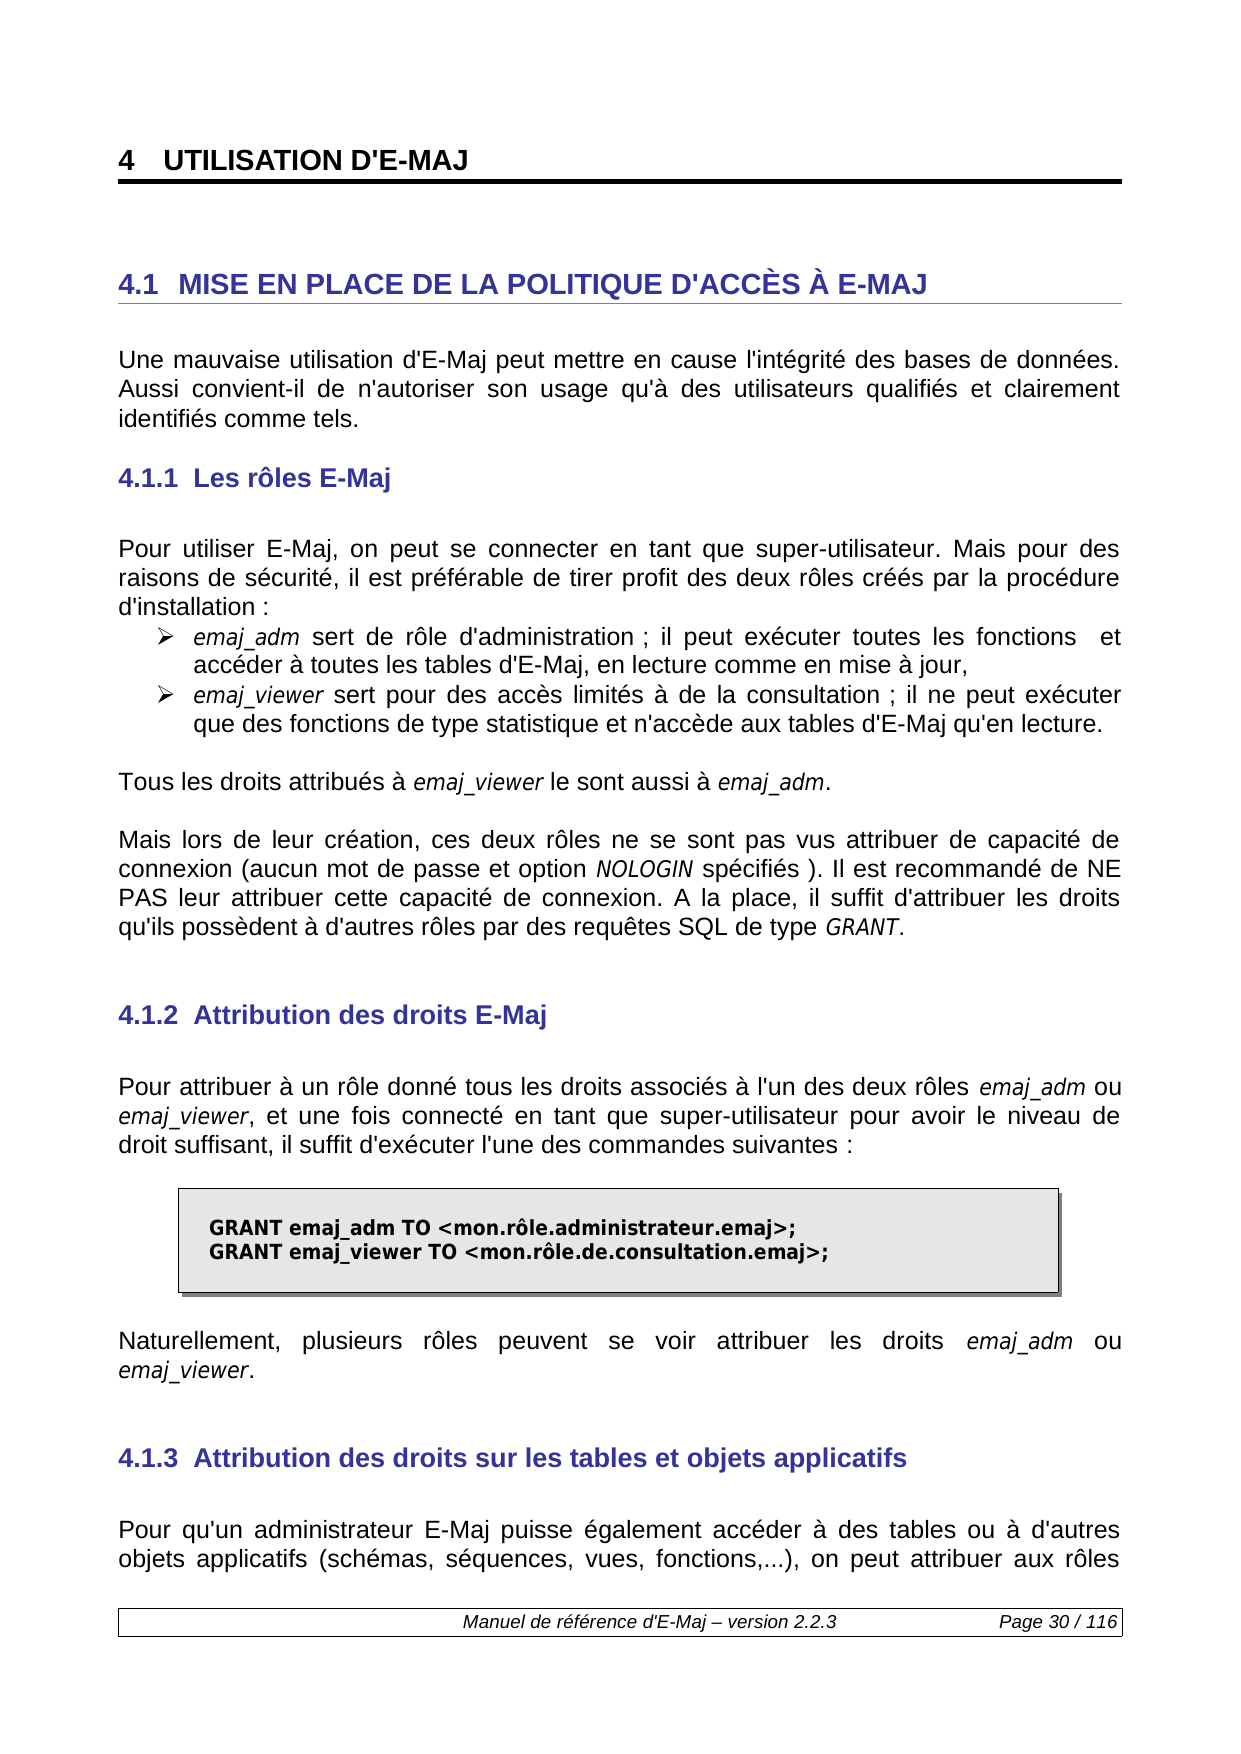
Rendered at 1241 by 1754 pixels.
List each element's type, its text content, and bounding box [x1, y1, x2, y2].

subtitle Attribution des droits E-Maj [118, 999, 1122, 1030]
subtitle Attribution des droits sur les tables et objets applicatifs [118, 1442, 1122, 1473]
text Une mauvaise utilisation d'E-Maj peut mettre en cause l'intégrité des bases de données. Aussi convient-il de n'autoriser son usage qu'à des utilisateurs qualifiés et clairement identifiés comme tels. [118, 345, 1122, 432]
text Tous les droits attribués à emaj_viewer le sont aussi à emaj_adm. [118, 767, 1122, 796]
text Pour utiliser E-Maj, on peut se connecter en tant que super-utilisateur. Mais pour des raisons de sécurité, il est préférable de tirer profit des deux rôles créés par la procédure d'installation : [118, 534, 1122, 621]
text Mais lors de leur création, ces deux rôles ne se sont pas vus attribuer de capacité de connexion (aucun mot de passe et option NOLOGIN spécifiés ). Il est recommandé de NE PAS leur attribuer cette capacité de connexion. A la place, il suffit d'attribuer les droits qu'ils possèdent à d'autres rôles par des requêtes SQL de type GRANT. [118, 825, 1122, 941]
list emaj_adm sert de rôle d'administration ; il peut exécuter toutes les fonctions et accéder à toutes les tables d'E-Maj, en lecture comme en mise à jour, [156, 621, 1122, 679]
text Pour qu'un administrateur E-Maj puisse également accéder à des tables ou à d'autres objets applicatifs (schémas, séquences, vues, fonctions,...), on peut attribuer aux rôles [118, 1514, 1122, 1573]
list emaj_viewer sert pour des accès limités à de la consultation ; il ne peut exécuter que des fonctions de type statistique et n'accède aux tables d'E-Maj qu'en lecture. [156, 679, 1122, 738]
subtitle Utilisation d'E-Maj [118, 143, 1122, 179]
text GRANT emaj_adm TO <mon.rôle.administrateur.emaj>; [179, 1212, 1058, 1237]
text GRANT emaj_viewer TO <mon.rôle.de.consultation.emaj>; [179, 1237, 1058, 1261]
text Naturellement, plusieurs rôles peuvent se voir attribuer les droits emaj_adm ou emaj_viewer. [118, 1326, 1122, 1384]
subtitle Mise en place de la politique d'accès à E-Maj [118, 267, 1122, 303]
subtitle Les rôles E-Maj [118, 462, 1122, 493]
text Pour attribuer à un rôle donné tous les droits associés à l'un des deux rôles emaj_adm ou emaj_viewer, et une fois connecté en tant que super-utilisateur pour avoir le niveau de droit suffisant, il suffit d'exécuter l'une des commandes suivantes : [118, 1072, 1122, 1159]
